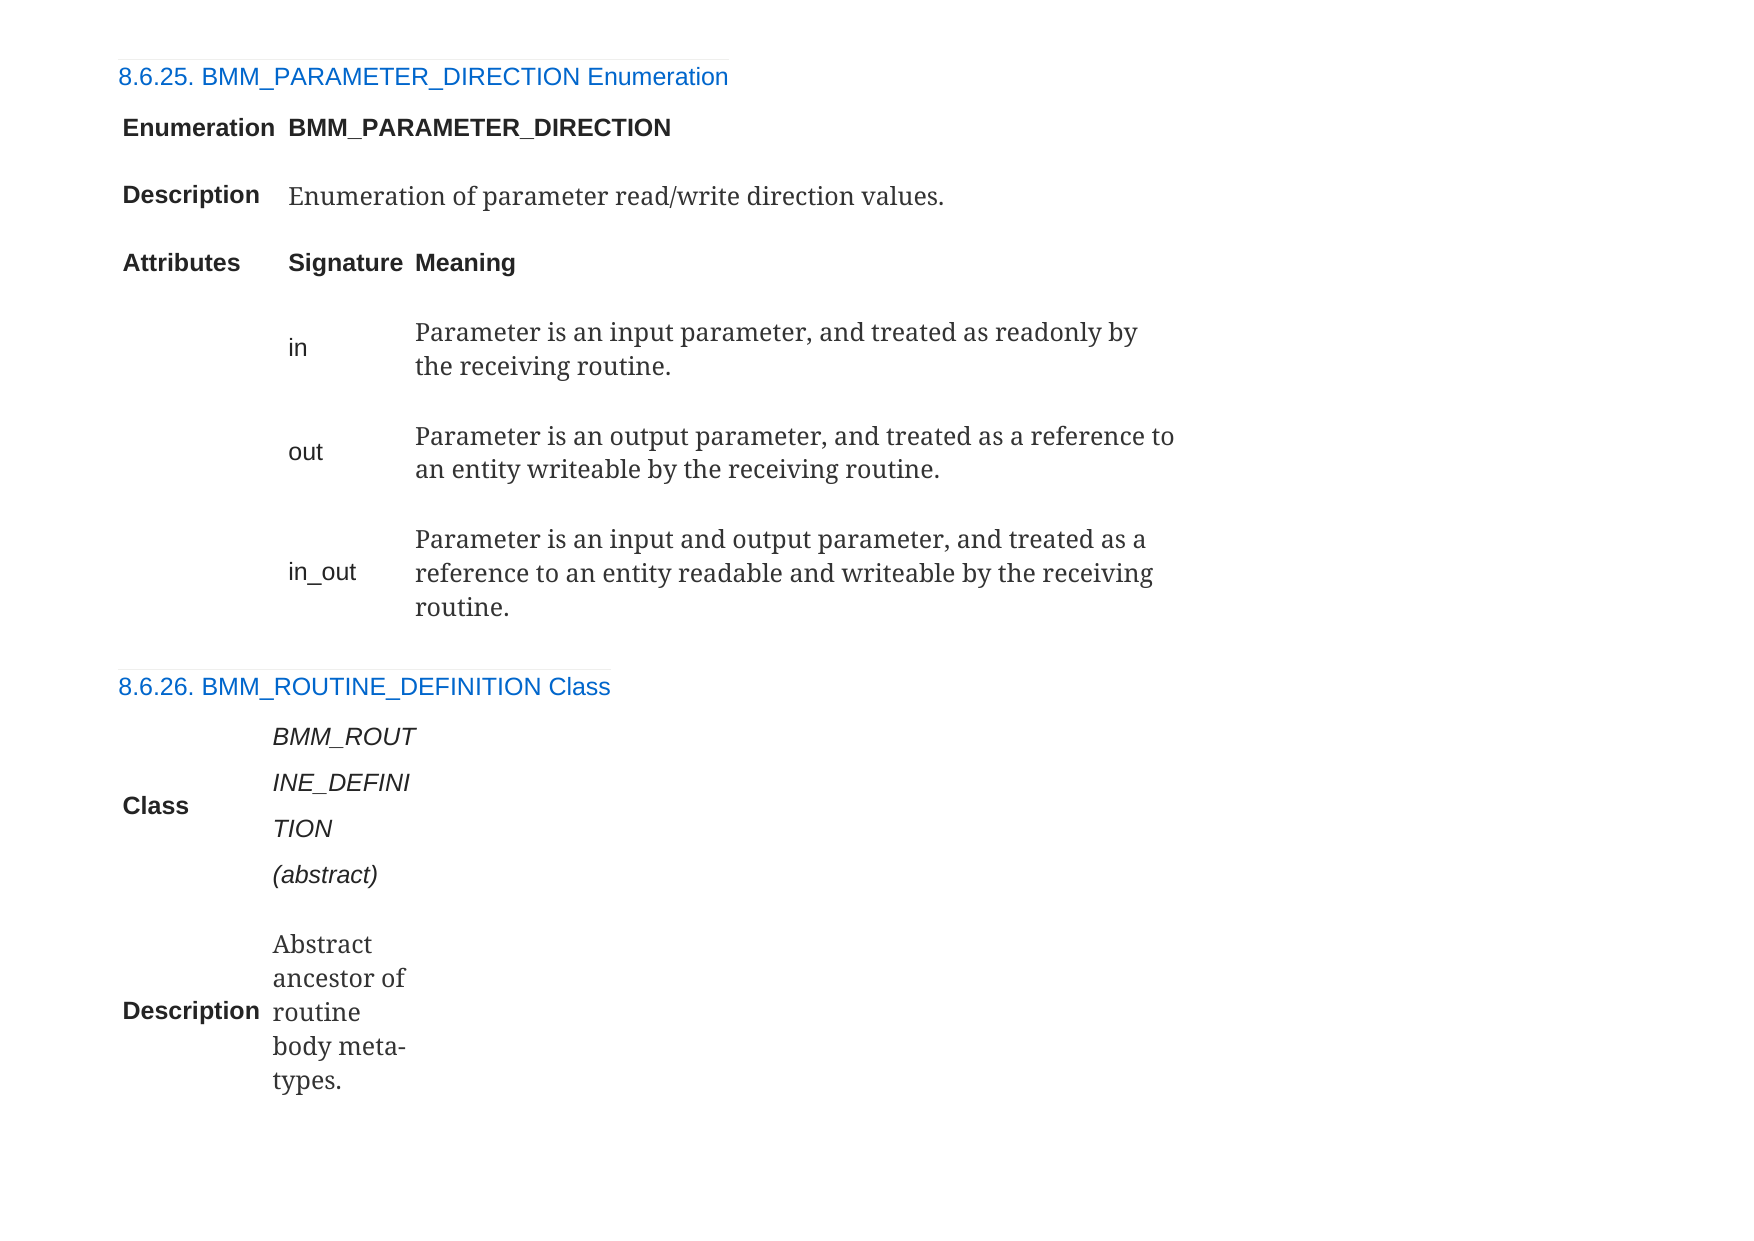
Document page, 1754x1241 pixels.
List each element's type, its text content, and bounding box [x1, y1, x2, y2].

table_header BMM_PARAMETER_DIRECTION [284, 110, 1181, 176]
subtitle 8.6.25. BMM_PARAMETER_DIRECTION Enumeration [118, 59, 1695, 91]
table_cell Attributes [118, 245, 284, 312]
table_cell Signature [284, 245, 411, 312]
table_cell in [284, 312, 411, 415]
table_cell out [284, 415, 411, 519]
table_cell Parameter is an input parameter, and treated as readonly by the receiving routine. [411, 312, 1181, 415]
table_cell [118, 312, 284, 415]
table_cell [118, 519, 284, 656]
subtitle 8.6.26. BMM_ROUTINE_DEFINITION Class [118, 669, 1695, 700]
table_cell in_out [284, 519, 411, 656]
table_cell Description [118, 924, 268, 1129]
table_cell Abstract ancestor of routine body meta-types. [268, 924, 426, 1129]
table_cell Parameter is an output parameter, and treated as a reference to an entity writeable by the receiving routine. [411, 415, 1181, 519]
table_header BMM_ROUTINE_DEFINITION (abstract) [268, 719, 426, 923]
table_header Class [118, 719, 268, 923]
table_cell Parameter is an input and output parameter, and treated as a reference to an entity readable and writeable by the receiving routine. [411, 519, 1181, 656]
table_cell Description [118, 176, 284, 245]
table_cell Enumeration of parameter read/write direction values. [284, 176, 1181, 245]
table_cell Meaning [411, 245, 1181, 312]
table_cell [118, 415, 284, 519]
table_header Enumeration [118, 110, 284, 176]
